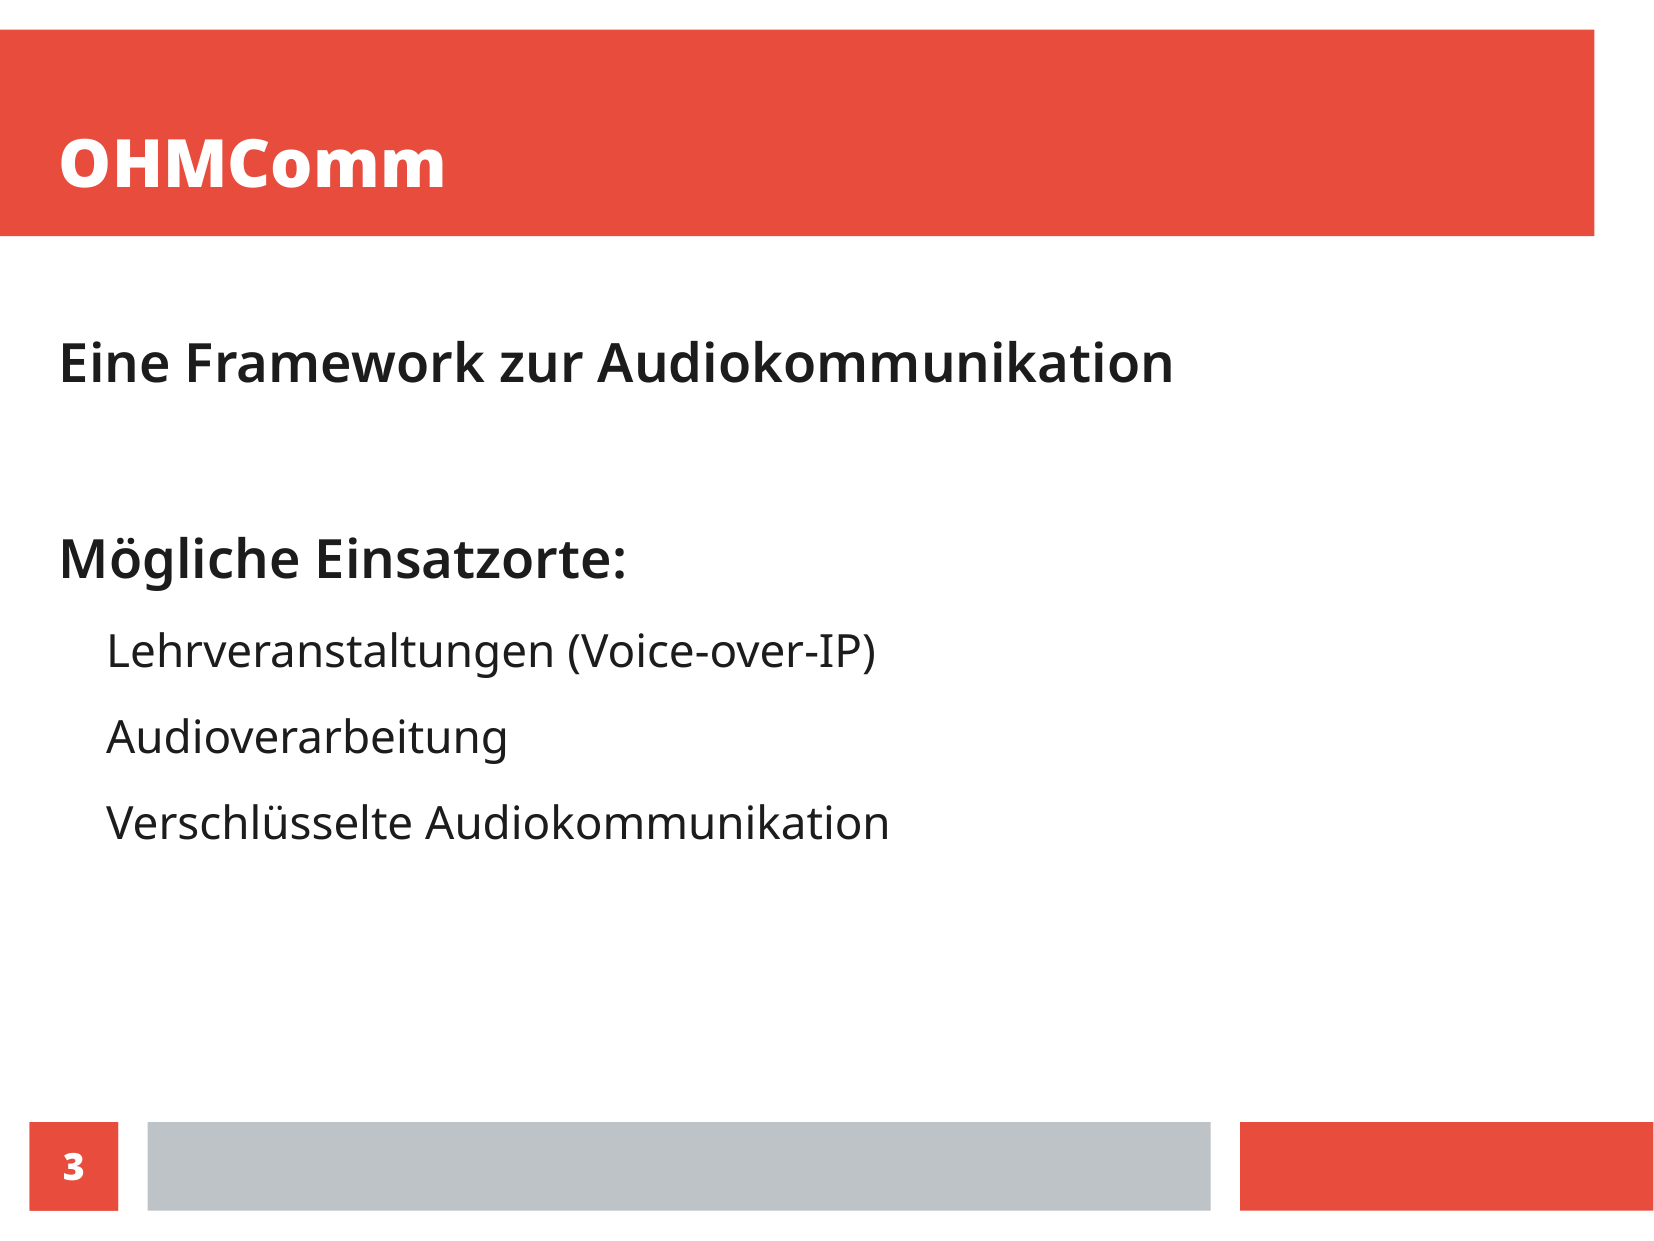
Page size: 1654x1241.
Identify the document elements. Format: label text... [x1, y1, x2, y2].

title OHMComm [59, 59, 1595, 207]
list Eine Framework zur Audiokommunikation Mögliche Einsatzorte: Lehrveranstaltungen (Voice-over-IP) Audioverarbeitung Verschlüsselte Audiokommunikation [59, 324, 1565, 1093]
